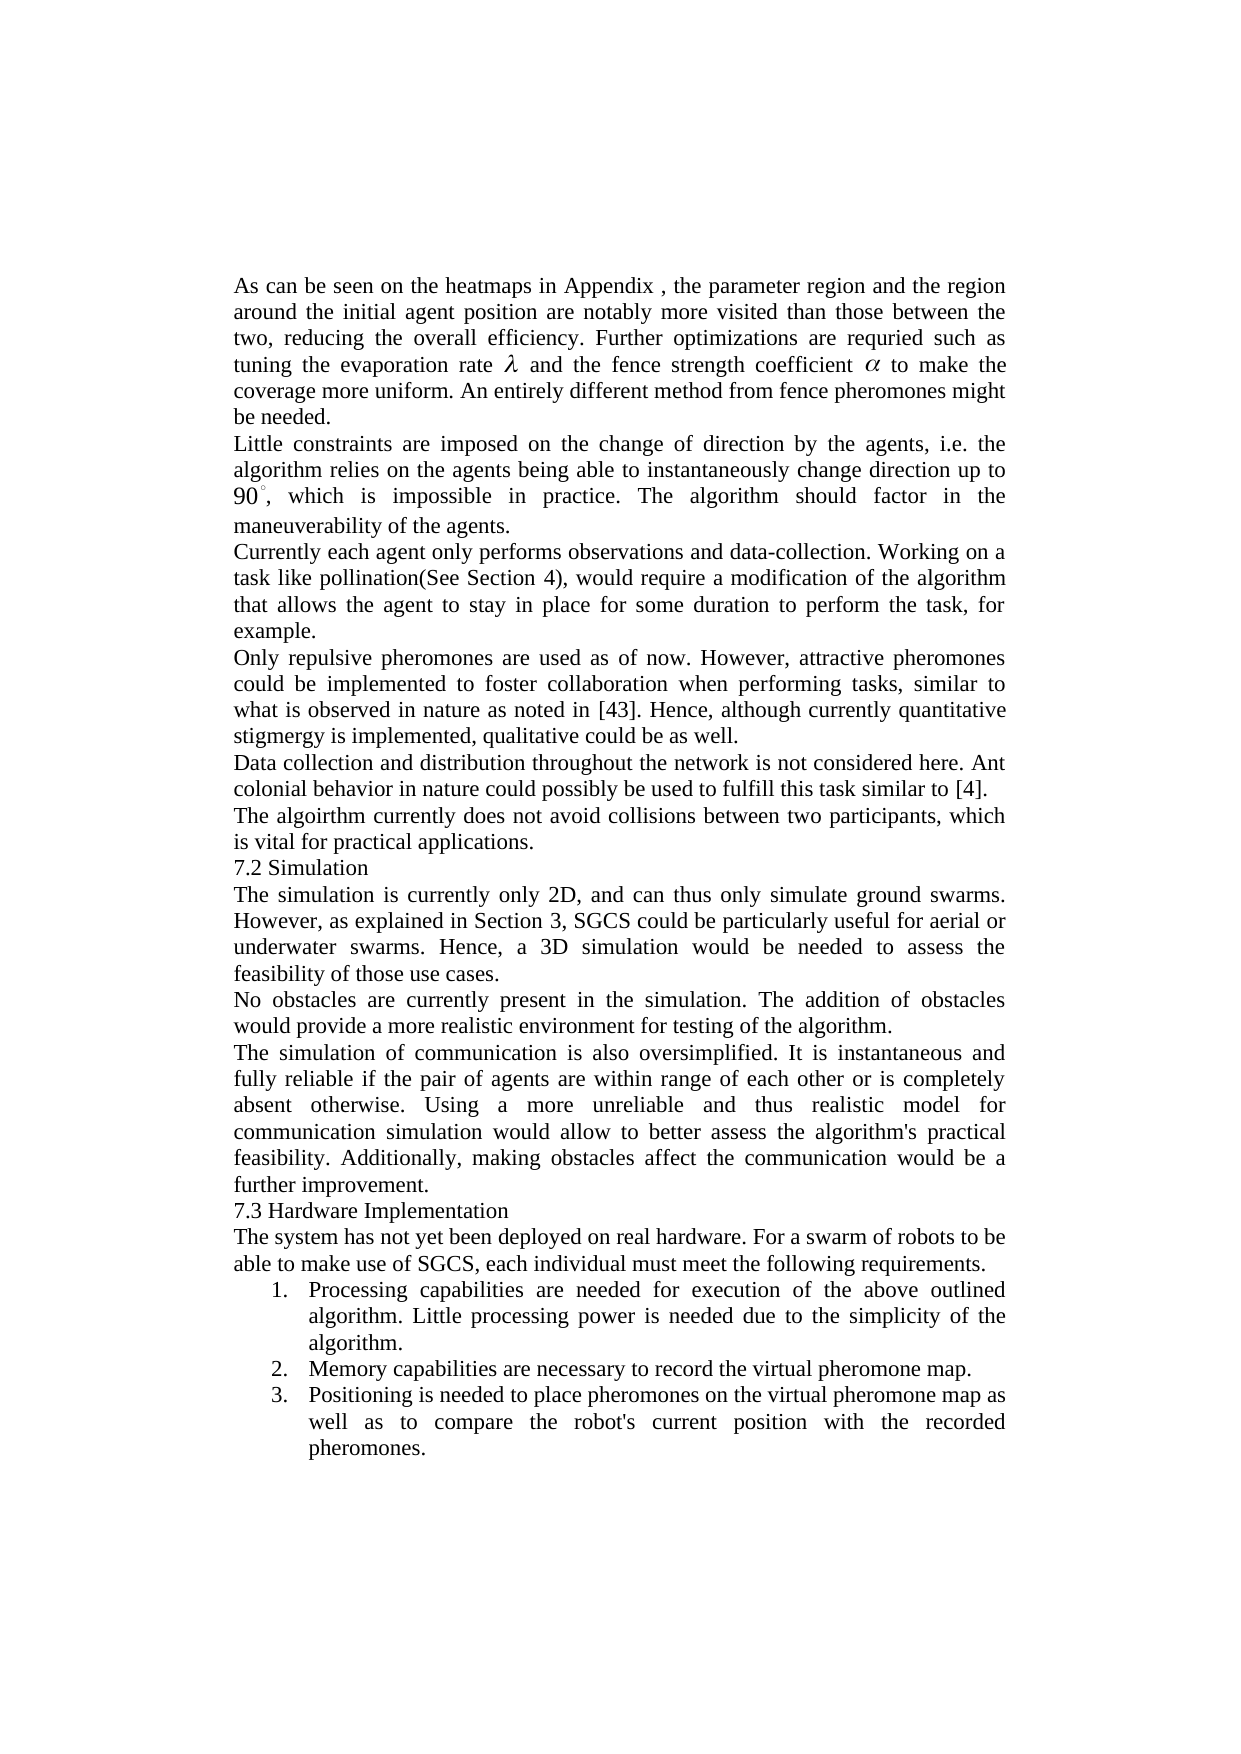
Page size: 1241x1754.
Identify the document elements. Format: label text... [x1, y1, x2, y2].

text The algoirthm currently does not avoid collisions between two participants, which is vital for practical applications. [233, 802, 1007, 854]
text The simulation is currently only 2D, and can thus only simulate ground swarms. However, as explained in Section 3, SGCS could be particularly useful for aerial or underwater swarms. Hence, a 3D simulation would be needed to assess the feasibility of those use cases. [233, 881, 1007, 986]
list Memory capabilities are necessary to record the virtual pheromone map. [271, 1355, 1007, 1381]
subtitle Simulation [233, 854, 1007, 881]
text The system has not yet been deployed on real hardware. For a swarm of robots to be able to make use of SGCS, each individual must meet the following requirements. [233, 1223, 1007, 1276]
text Currently each agent only performs observations and data-collection. Working on a task like pollination(See Section 4), would require a modification of the algorithm that allows the agent to stay in place for some duration to perform the task, for example. [233, 538, 1007, 643]
text As can be seen on the heatmaps in Appendix , the parameter region and the region around the initial agent position are notably more visited than those between the two, reducing the overall efficiency. Further optimizations are requried such as tuning the evaporation rate and the fence strength coefficient to make the coverage more uniform. An entirely different method from fence pheromones might be needed. [233, 272, 1007, 430]
text No obstacles are currently present in the simulation. The addition of obstacles would provide a more realistic environment for testing of the algorithm. [233, 986, 1007, 1039]
subtitle Hardware Implementation [233, 1197, 1007, 1223]
text Data collection and distribution throughout the network is not considered here. Ant colonial behavior in nature could possibly be used to fulfill this task similar to [4]. [233, 749, 1007, 802]
list Positioning is needed to place pheromones on the virtual pheromone map as well as to compare the robot's current position with the recorded pheromones. [271, 1381, 1007, 1461]
text Only repulsive pheromones are used as of now. However, attractive pheromones could be implemented to foster collaboration when performing tasks, similar to what is observed in nature as noted in [43]. Hence, although currently quantitative stigmergy is implemented, qualitative could be as well. [233, 643, 1007, 749]
list Processing capabilities are needed for execution of the above outlined algorithm. Little processing power is needed due to the simplicity of the algorithm. [271, 1276, 1007, 1355]
text The simulation of communication is also oversimplified. It is instantaneous and fully reliable if the pair of agents are within range of each other or is completely absent otherwise. Using a more unreliable and thus realistic model for communication simulation would allow to better assess the algorithm's practical feasibility. Additionally, making obstacles affect the communication would be a further improvement. [233, 1039, 1007, 1197]
text Little constraints are imposed on the change of direction by the agents, i.e. the algorithm relies on the agents being able to instantaneously change direction up to , which is impossible in practice. The algorithm should factor in the maneuverability of the agents. [233, 430, 1007, 538]
